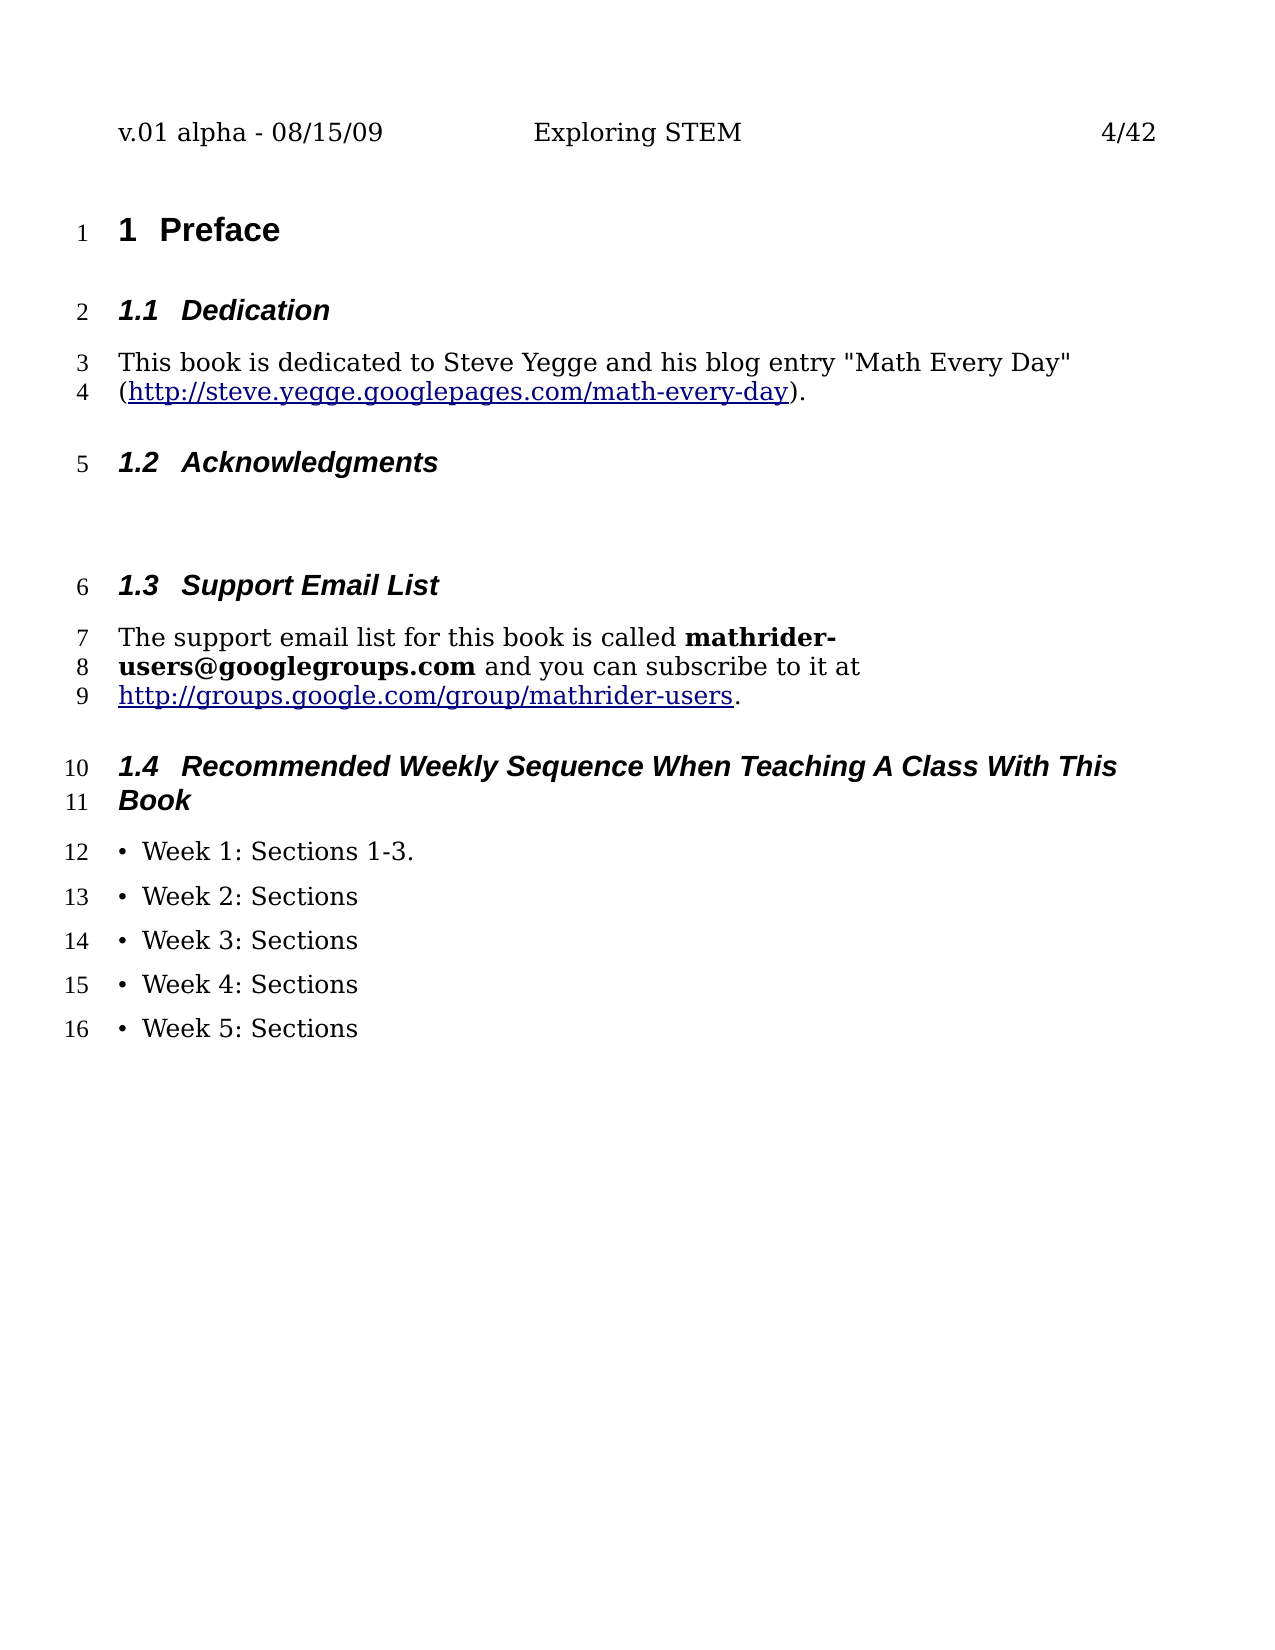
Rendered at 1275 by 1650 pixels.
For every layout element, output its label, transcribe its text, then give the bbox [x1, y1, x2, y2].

text This book is dedicated to Steve Yegge and his blog entry "Math Every Day" (http://steve.yegge.googlepages.com/math-every-day). [118, 348, 1157, 406]
subtitle Dedication [118, 293, 1157, 327]
subtitle Preface [118, 210, 1157, 248]
list Week 1: Sections 1-3. [118, 837, 1157, 867]
list Week 2: Sections [118, 882, 1157, 911]
list Week 5: Sections [118, 1014, 1157, 1043]
list Week 3: Sections [118, 926, 1157, 955]
subtitle Acknowledgments [118, 445, 1157, 479]
list Week 4: Sections [118, 970, 1157, 999]
text The support email list for this book is called mathrider-users@googlegroups.com and you can subscribe to it at http://groups.google.com/group/mathrider-users. [118, 622, 1157, 710]
subtitle Recommended Weekly Sequence When Teaching A Class With This Book [118, 749, 1157, 817]
subtitle Support Email List [118, 568, 1157, 602]
